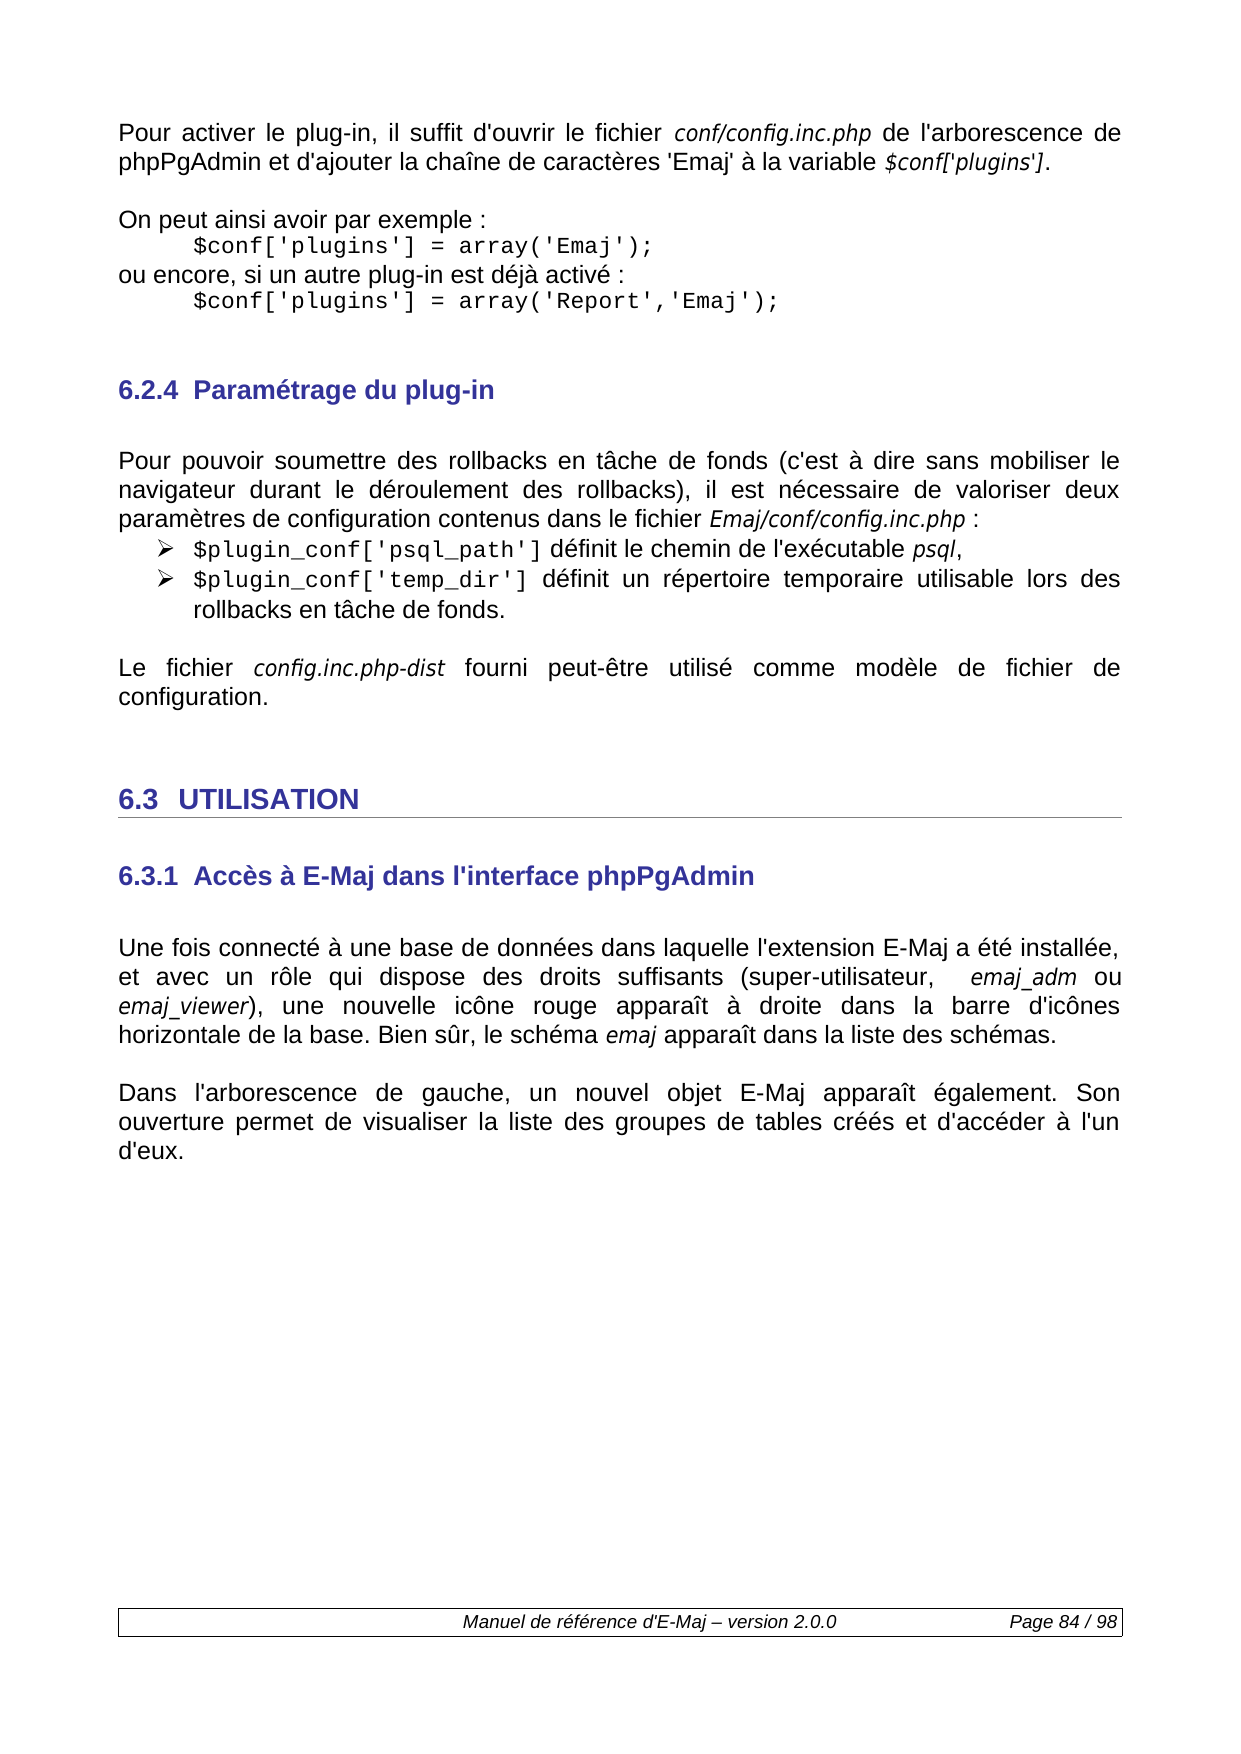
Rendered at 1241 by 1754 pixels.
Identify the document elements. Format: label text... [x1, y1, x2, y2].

text On peut ainsi avoir par exemple : [118, 205, 1122, 234]
list $plugin_conf['temp_dir'] définit un répertoire temporaire utilisable lors des rollbacks en tâche de fonds. [156, 564, 1122, 624]
subtitle Accès à E-Maj dans l'interface phpPgAdmin [118, 860, 1122, 891]
subtitle Utilisation [118, 782, 1122, 817]
text $conf['plugins'] = array('Emaj'); [118, 234, 1122, 260]
text ou encore, si un autre plug-in est déjà activé : [118, 260, 1122, 289]
text Pour activer le plug-in, il suffit d'ouvrir le fichier conf/config.inc.php de l'arborescence de phpPgAdmin et d'ajouter la chaîne de caractères 'Emaj' à la variable $conf['plugins']. [118, 118, 1122, 176]
list $plugin_conf['psql_path'] définit le chemin de l'exécutable psql, [156, 533, 1122, 564]
list Le fichier config.inc.php-dist fourni peut-être utilisé comme modèle de fichier de configuration. [118, 653, 1122, 711]
subtitle Paramétrage du plug-in [118, 374, 1122, 405]
text Une fois connecté à une base de données dans laquelle l'extension E-Maj a été installée, et avec un rôle qui dispose des droits suffisants (super-utilisateur, emaj_adm ou emaj_viewer), une nouvelle icône rouge apparaît à droite dans la barre d'icônes horizontale de la base. Bien sûr, le schéma emaj apparaît dans la liste des schémas. [118, 932, 1122, 1049]
text Pour pouvoir soumettre des rollbacks en tâche de fonds (c'est à dire sans mobiliser le navigateur durant le déroulement des rollbacks), il est nécessaire de valoriser deux paramètres de configuration contenus dans le fichier Emaj/conf/config.inc.php : [118, 446, 1122, 533]
text $conf['plugins'] = array('Report','Emaj'); [118, 289, 1122, 316]
text Dans l'arborescence de gauche, un nouvel objet E-Maj apparaît également. Son ouverture permet de visualiser la liste des groupes de tables créés et d'accéder à l'un d'eux. [118, 1078, 1122, 1165]
